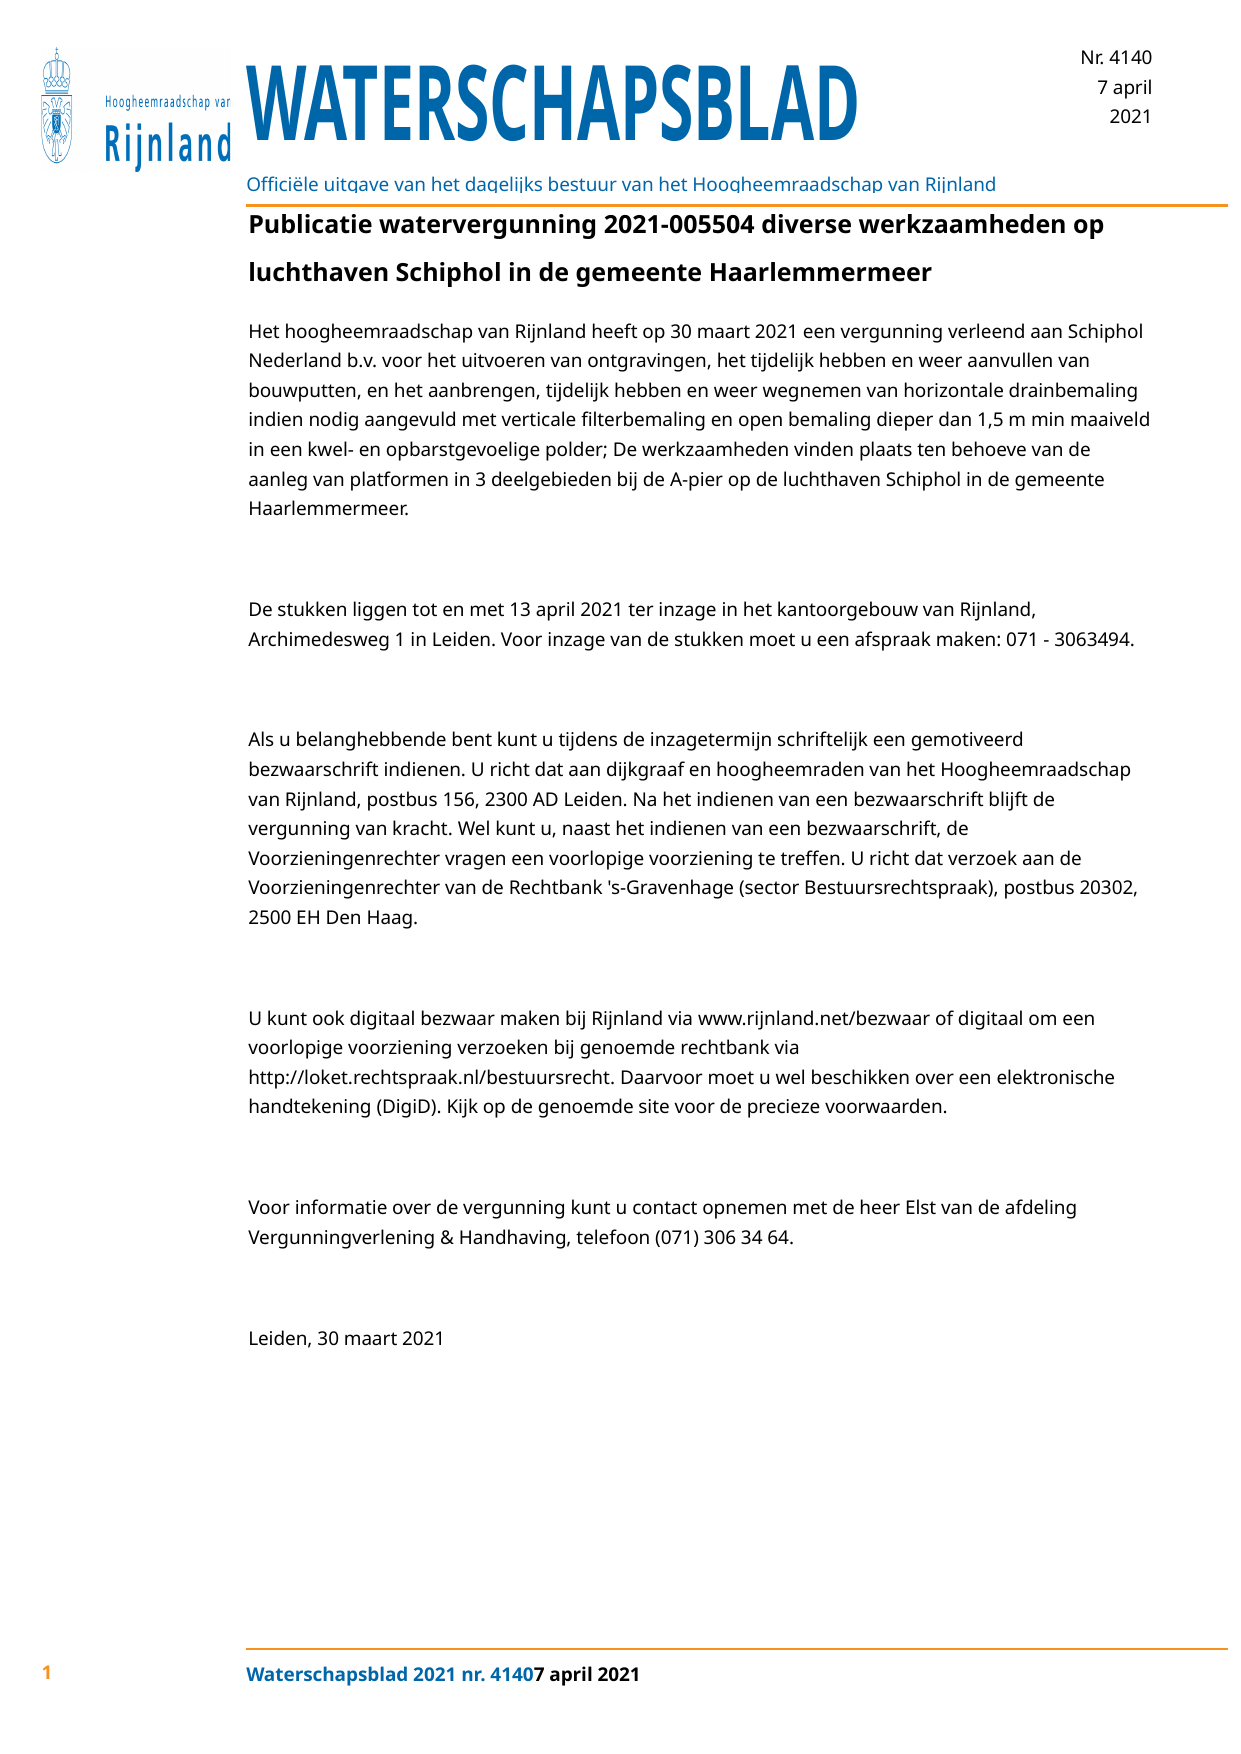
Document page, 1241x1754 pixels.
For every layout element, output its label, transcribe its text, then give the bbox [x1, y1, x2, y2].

text Als u belanghebbende bent kunt u tijdens de inzagetermijn schriftelijk een gemotiveerd bezwaarschrift indienen. U richt dat aan dijkgraaf en hoogheemraden van het Hoogheemraadschap van Rijnland, postbus 156, 2300 AD Leiden. Na het indienen van een bezwaarschrift blijft de vergunning van kracht. Wel kunt u, naast het indienen van een bezwaarschrift, de Voorzieningenrechter vragen een voorlopige voorziening te treffen. U richt dat verzoek aan de Voorzieningenrechter van de Rechtbank 's-Gravenhage (sector Bestuursrechtspraak), postbus 20302, 2500 EH Den Haag. [248, 727, 1152, 930]
text Leiden, 30 maart 2021 [248, 1325, 1152, 1351]
text Voor informatie over de vergunning kunt u contact opnemen met de heer Elst van de afdeling Vergunningverlening & Handhaving, telefoon (071) 306 34 64. [248, 1194, 1152, 1250]
text U kunt ook digitaal bezwaar maken bij Rijnland via www.rijnland.net/bezwaar of digitaal om een voorlopige voorziening verzoeken bij genoemde rechtbank via http://loket.rechtspraak.nl/bestuursrecht. Daarvoor moet u wel beschikken over een elektronische handtekening (DigiD). Kijk op de genoemde site voor de precieze voorwaarden. [248, 1005, 1152, 1119]
text Publicatie watervergunning 2021-005504 diverse werkzaamheden op luchthaven Schiphol in de gemeente Haarlemmermeer [248, 207, 1152, 288]
picture [41, 47, 231, 172]
text De stukken liggen tot en met 13 april 2021 ter inzage in het kantoorgebouw van Rijnland, Archimedesweg 1 in Leiden. Voor inzage van de stukken moet u een afspraak maken: 071 - 3063494. [248, 596, 1152, 652]
text Het hoogheemraadschap van Rijnland heeft op 30 maart 2021 een vergunning verleend aan Schiphol Nederland b.v. voor het uitvoeren van ontgravingen, het tijdelijk hebben en weer aanvullen van bouwputten, en het aanbrengen, tijdelijk hebben en weer wegnemen van horizontale drainbemaling indien nodig aangevuld met verticale filterbemaling en open bemaling dieper dan 1,5 m min maaiveld in een kwel- en opbarstgevoelige polder; De werkzaamheden vinden plaats ten behoeve van de aanleg van platformen in 3 deelgebieden bij de A-pier op de luchthaven Schiphol in de gemeente Haarlemmermeer. [248, 318, 1152, 521]
